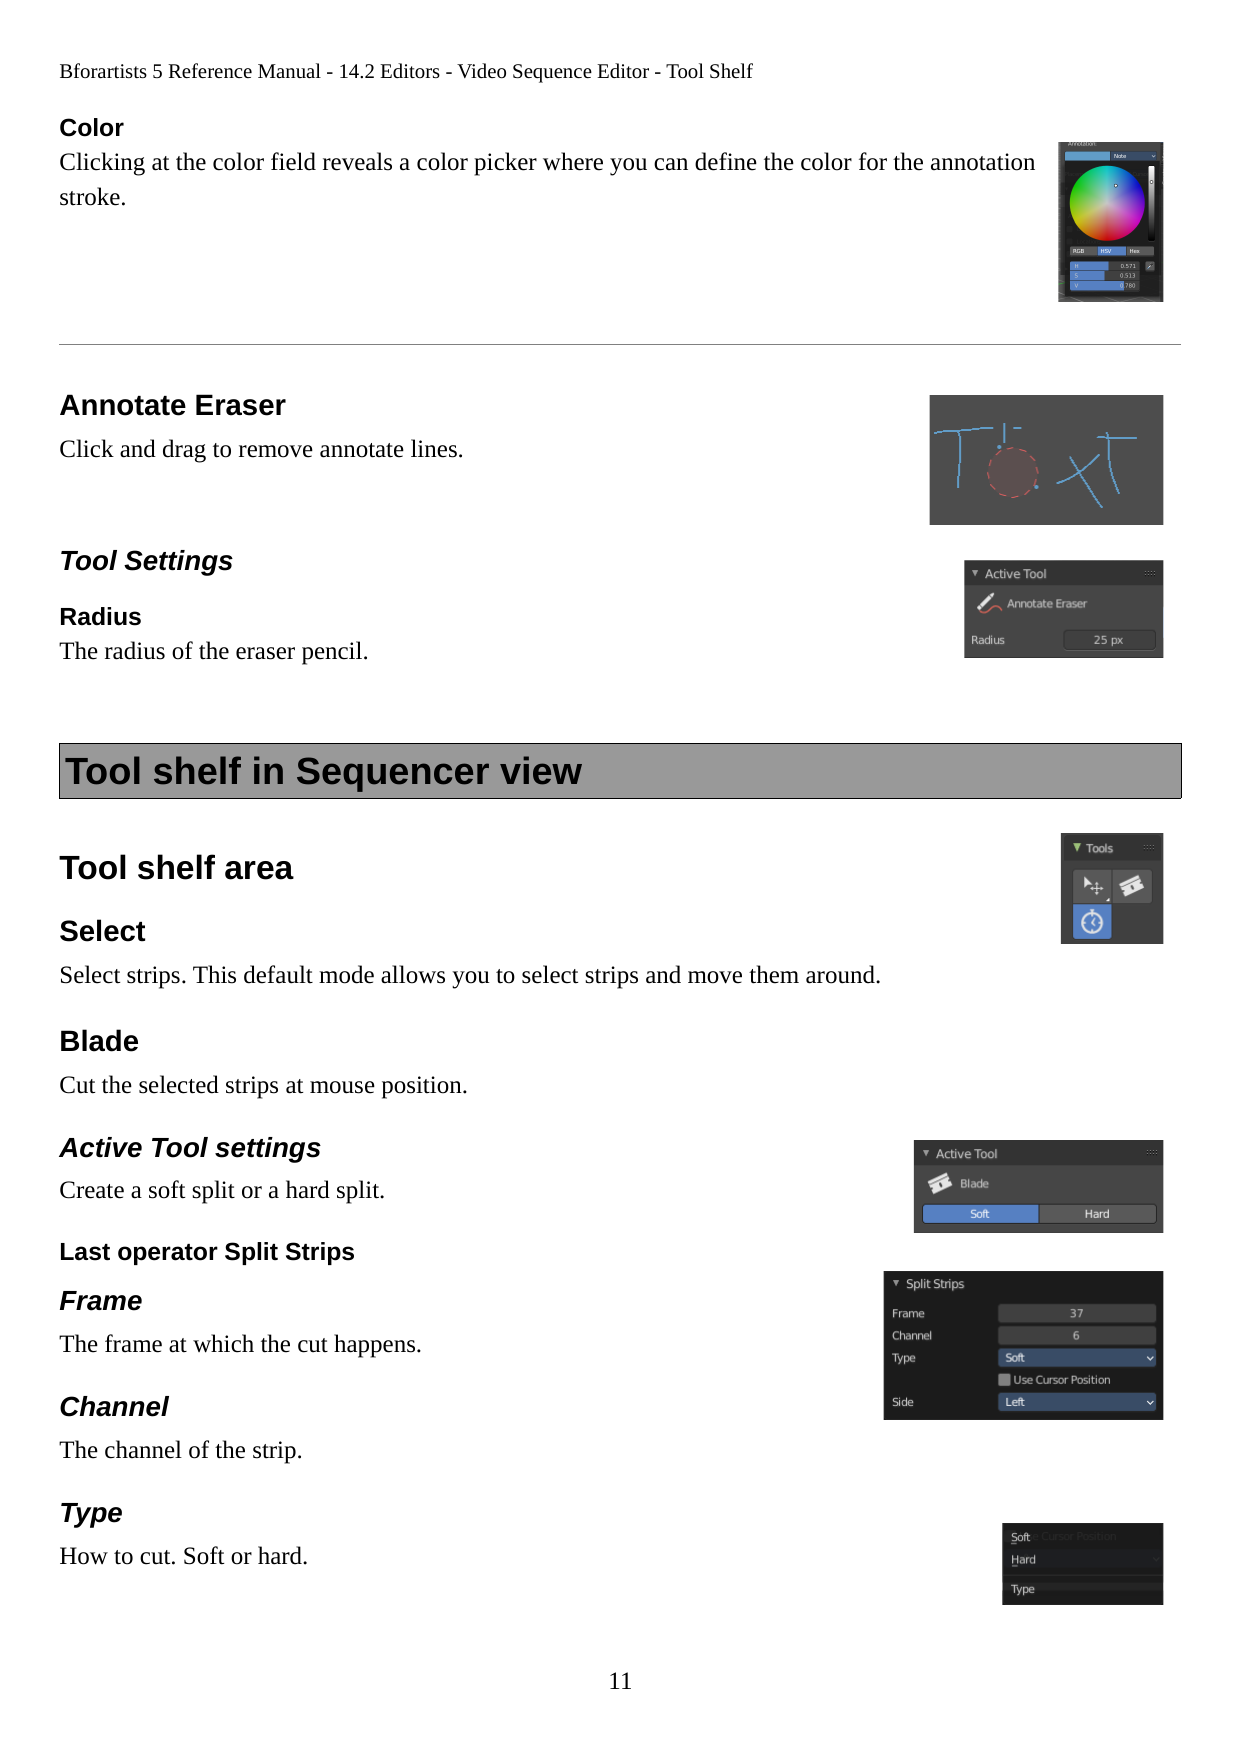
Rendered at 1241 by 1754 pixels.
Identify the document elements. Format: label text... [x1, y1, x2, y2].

picture [1002, 1523, 1164, 1605]
picture [1058, 142, 1164, 302]
subtitle [1164, 602, 1181, 630]
subtitle Channel [59, 1390, 1181, 1422]
text Click and drag to remove annotate lines. [59, 434, 929, 463]
subtitle Blade [59, 1023, 1181, 1057]
table_header Tool shelf in Sequencer view [60, 744, 1181, 798]
text Cut the selected strips at mouse position. [59, 1070, 1181, 1098]
text The frame at which the cut happens. [59, 1329, 883, 1358]
text How to cut. Soft or hard. [59, 1541, 1002, 1569]
subtitle Radius [59, 602, 964, 630]
text The radius of the eraser pencil. [59, 636, 1181, 665]
picture [964, 560, 1164, 658]
text Create a soft split or a hard split. [59, 1176, 913, 1204]
subtitle Select [59, 913, 1181, 947]
subtitle Tool Settings [59, 545, 1181, 577]
picture [913, 1140, 1164, 1233]
text Select strips. This default mode allows you to select strips and move them around. [59, 960, 1181, 988]
subtitle Color [59, 113, 1181, 141]
text The channel of the strip. [59, 1435, 1181, 1463]
subtitle Frame [59, 1284, 883, 1316]
subtitle Active Tool settings [59, 1131, 1181, 1163]
subtitle Type [59, 1496, 1181, 1528]
picture [883, 1271, 1164, 1420]
text Clicking at the color field reveals a color picker where you can define the color for the annotation stroke. [59, 147, 1058, 211]
subtitle Annotate Eraser [59, 388, 1181, 422]
subtitle Tool shelf area [59, 848, 1060, 886]
picture [1060, 833, 1164, 944]
subtitle [1164, 1284, 1181, 1316]
picture [929, 395, 1164, 525]
subtitle Last operator Split Strips [59, 1237, 1181, 1266]
subtitle [1164, 848, 1181, 886]
